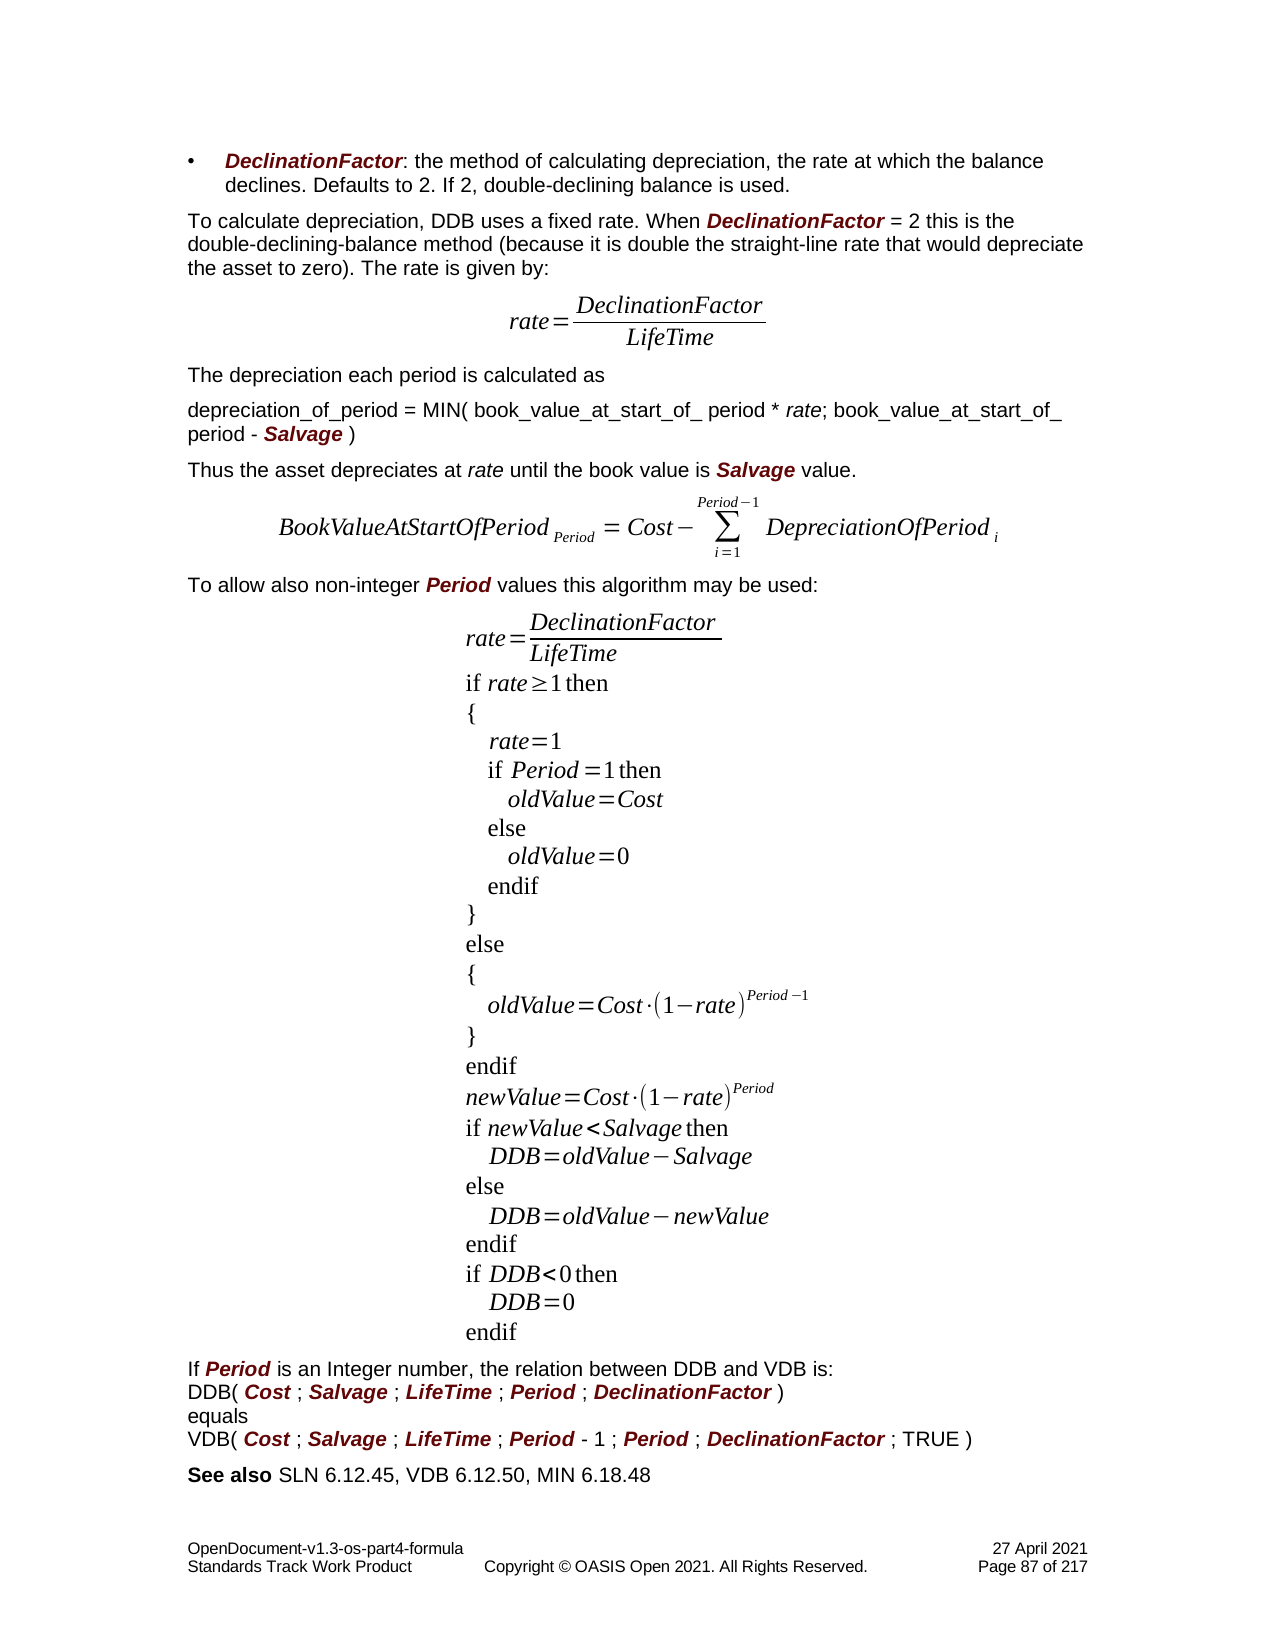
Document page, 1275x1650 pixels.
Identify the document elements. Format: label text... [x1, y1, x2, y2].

text The depreciation each period is calculated as [187, 363, 1088, 387]
text Thus the asset depreciates at rate until the book value is Salvage value. [187, 458, 1088, 482]
text See also SLN 6.12.45, VDB 6.12.50, MIN 6.18.48 [187, 1463, 1088, 1487]
text If Period is an Integer number, the relation between DDB and VDB is: DDB( Cost ; Salvage ; LifeTime ; Period ; DeclinationFactor ) equals VDB( Cost ; Salvage ; LifeTime ; Period - 1 ; Period ; DeclinationFactor ; TRUE ) [187, 1357, 1088, 1451]
text depreciation_of_period = MIN( book_value_at_start_of_ period * rate; book_value_at_start_of_ period - Salvage ) [187, 399, 1088, 446]
text To calculate depreciation, DDB uses a fixed rate. When DeclinationFactor = 2 this is the double-declining-balance method (because it is double the straight-line rate that would depreciate the asset to zero). The rate is given by: [187, 209, 1088, 280]
text To allow also non-integer Period values this algorithm may be used: [187, 573, 1088, 597]
list DeclinationFactor: the method of calculating depreciation, the rate at which the balance declines. Defaults to 2. If 2, double-declining balance is used. [187, 150, 1088, 197]
